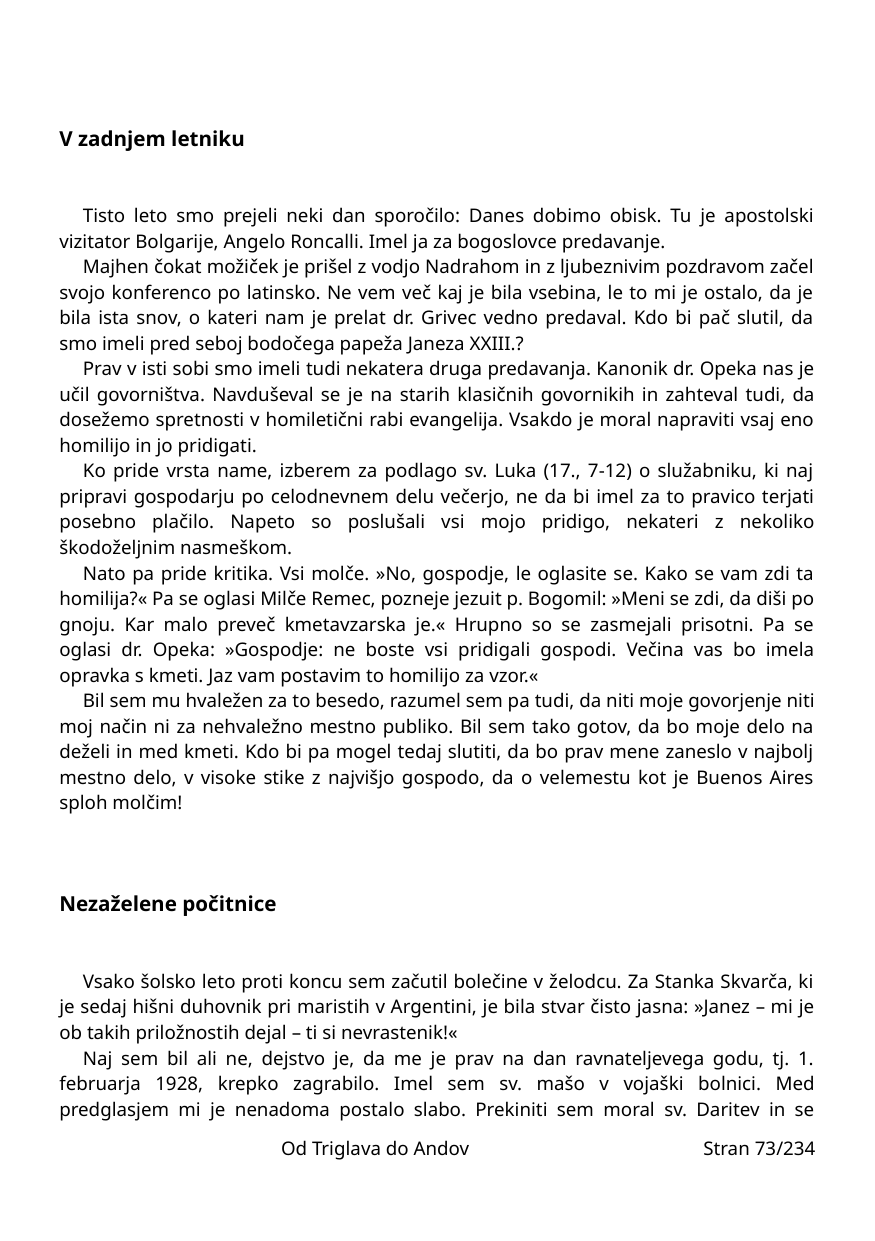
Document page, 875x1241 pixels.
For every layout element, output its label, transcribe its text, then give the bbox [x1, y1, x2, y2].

text Nato pa pride kritika. Vsi molče. »No, gospodje, le oglasite se. Kako se vam zdi ta homilija?« Pa se oglasi Milče Remec, pozneje jezuit p. Bogomil: »Meni se zdi, da diši po gnoju. Kar malo preveč kmetavzarska je.« Hrupno so se zasmejali prisotni. Pa se oglasi dr. Opeka: »Gospodje: ne boste vsi pridigali gospodi. Večina vas bo imela opravka s kmeti. Jaz vam postavim to homilijo za vzor.« [59, 560, 815, 687]
text Vsako šolsko leto proti koncu sem začutil bolečine v želodcu. Za Stanka Skvarča, ki je sedaj hišni duhovnik pri maristih v Argentini, je bila stvar čisto jasna: »Janez – mi je ob takih priložnostih dejal – ti si nevrastenik!« [59, 968, 815, 1045]
text Prav v isti sobi smo imeli tudi nekatera druga predavanja. Kanonik dr. Opeka nas je učil govorništva. Navduševal se je na starih klasičnih govornikih in zahteval tudi, da dosežemo spretnosti v homiletični rabi evangelija. Vsakdo je moral napraviti vsaj eno homilijo in jo pridigati. [59, 356, 815, 458]
text Tisto leto smo prejeli neki dan sporočilo: Danes dobimo obisk. Tu je apostolski vizitator Bolgarije, Angelo Roncalli. Imel ja za bogoslovce predavanje. [59, 203, 815, 254]
text Bil sem mu hvaležen za to besedo, razumel sem pa tudi, da niti moje govorjenje niti moj način ni za nehvaležno mestno publiko. Bil sem tako gotov, da bo moje delo na deželi in med kmeti. Kdo bi pa mogel tedaj slutiti, da bo prav mene zaneslo v najbolj mestno delo, v visoke stike z najvišjo gospodo, da o velemestu kot je Buenos Aires sploh molčim! [59, 687, 815, 815]
text Ko pride vrsta name, izberem za podlago sv. Luka (17., 7-12) o služabniku, ki naj pripravi gospodarju po celodnevnem delu večerjo, ne da bi imel za to pravico terjati posebno plačilo. Napeto so poslušali vsi mojo pridigo, nekateri z nekoliko škodoželjnim nasmeškom. [59, 458, 815, 560]
subtitle V zadnjem letniku [59, 101, 815, 152]
text Majhen čokat možiček je prišel z vodjo Nadrahom in z ljubeznivim pozdravom začel svojo konferenco po latinsko. Ne vem več kaj je bila vsebina, le to mi je ostalo, da je bila ista snov, o kateri nam je prelat dr. Grivec vedno predaval. Kdo bi pač slutil, da smo imeli pred seboj bodočega papeža Janeza XXIII.? [59, 254, 815, 356]
text Naj sem bil ali ne, dejstvo je, da me je prav na dan ravnateljevega godu, tj. 1. februarja 1928, krepko zagrabilo. Imel sem sv. mašo v vojaški bolnici. Med predglasjem mi je nenadoma postalo slabo. Prekiniti sem moral sv. Daritev in se [59, 1045, 815, 1121]
subtitle Nezaželene počitnice [59, 866, 815, 918]
